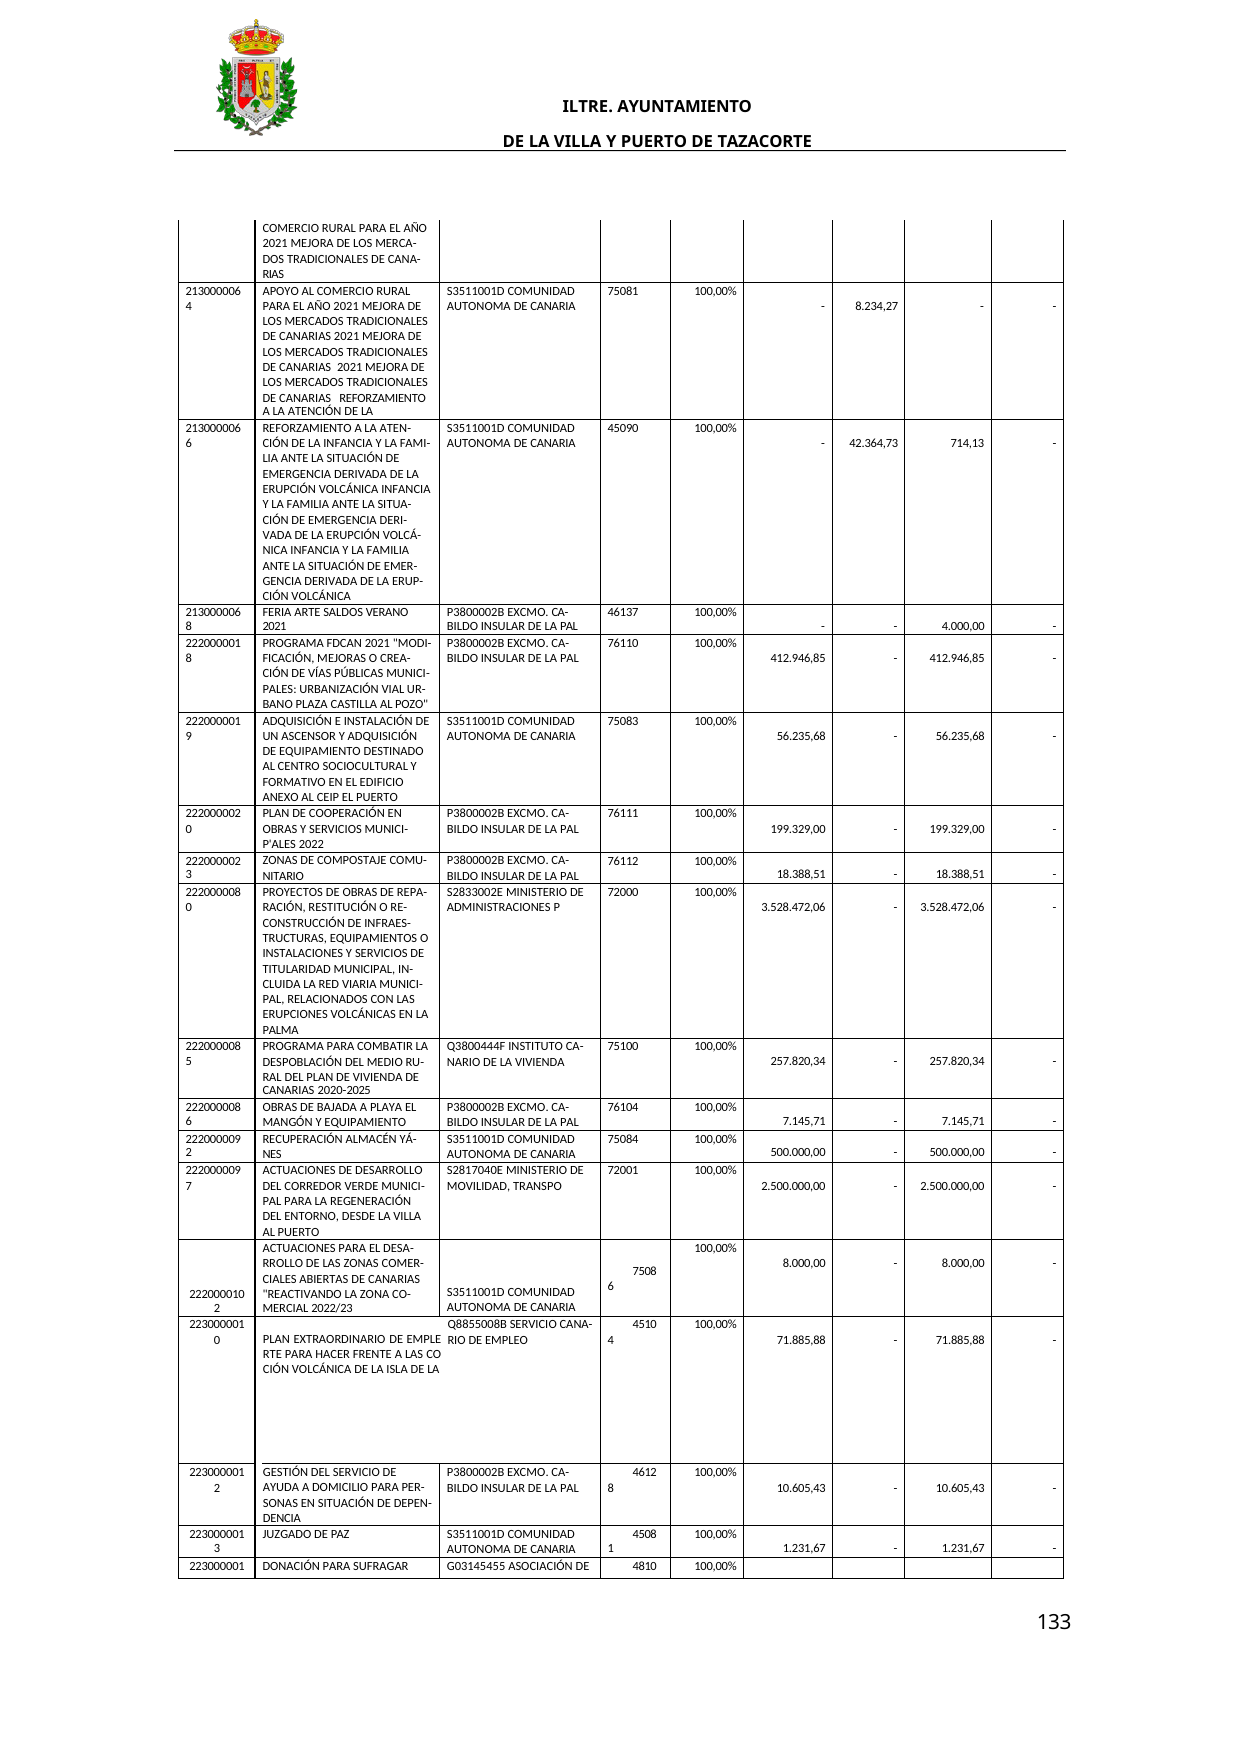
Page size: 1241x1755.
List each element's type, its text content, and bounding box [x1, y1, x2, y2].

table_cell - [992, 1317, 1063, 1463]
table_cell DONACIÓN PARA SUFRAGAR [256, 1558, 439, 1578]
table_cell - [833, 1526, 904, 1557]
table_cell - [833, 1163, 904, 1239]
table_cell P3800002B EXCMO. CA- BILDO INSULAR DE LA PAL [440, 605, 600, 634]
table_cell PLAN DE COOPERACIÓN EN OBRAS Y SERVICIOS MUNICI- P'ALES 2022 [256, 806, 439, 852]
table_cell 75081 [601, 283, 670, 419]
table_cell - [992, 635, 1063, 712]
table_header [992, 220, 1063, 282]
table_cell ADQUISICIÓN E INSTALACIÓN DE UN ASCENSOR Y ADQUISICIÓN DE EQUIPAMIENTO DESTINADO AL CENTRO SOCIOCULTURAL Y FORMATIVO EN EL EDIFICIO ANEXO AL CEIP EL PUERTO [256, 713, 439, 804]
table_cell - [992, 1240, 1063, 1316]
table_cell - [833, 635, 904, 712]
table_cell PLAN EXTRAORDINARIO DE EMPLE RTE PARA HACER FRENTE A LAS CO CIÓN VOLCÁNICA DE LA ISLA DE LA [262, 1317, 439, 1463]
table_cell 100,00% [671, 1099, 743, 1130]
table_cell 199.329,00 [744, 806, 832, 852]
table_cell 222000001 8 [179, 635, 254, 712]
table_cell 7508 6 [601, 1240, 670, 1316]
table_cell Q8855008B SERVICIO CANA- RIO DE EMPLEO [440, 1317, 600, 1463]
table_cell 100,00% [671, 1039, 743, 1098]
table_cell - [833, 1131, 904, 1162]
table_cell 500.000,00 [744, 1131, 832, 1162]
table_cell - [905, 283, 991, 419]
table_cell 213000006 8 [179, 605, 254, 634]
table_cell Q3800444F INSTITUTO CA- NARIO DE LA VIVIENDA [440, 1039, 600, 1098]
table_cell 7.145,71 [744, 1099, 832, 1130]
table_header [905, 220, 991, 282]
table_cell S3511001D COMUNIDAD AUTONOMA DE CANARIA [440, 1526, 600, 1557]
table_header [601, 220, 670, 282]
table_cell - [992, 884, 1063, 1037]
table_cell 8.234,27 [833, 283, 904, 419]
table_header [671, 220, 743, 282]
table_cell - [992, 420, 1063, 604]
table_cell 3.528.472,06 [905, 884, 991, 1037]
table_cell 100,00% [671, 1464, 743, 1525]
table_cell 412.946,85 [905, 635, 991, 712]
table_cell 223000001 3 [179, 1526, 254, 1557]
table_cell 71.885,88 [905, 1317, 991, 1463]
table_cell PROGRAMA PARA COMBATIR LA DESPOBLACIÓN DEL MEDIO RU- RAL DEL PLAN DE VIVIENDA DE CANARIAS 2020-2025 [256, 1039, 439, 1098]
table_cell 76112 [601, 853, 670, 883]
table_cell 222000008 6 [179, 1099, 254, 1130]
table_cell 100,00% [671, 283, 743, 419]
table_cell 100,00% [671, 1240, 743, 1316]
table_cell S3511001D COMUNIDAD AUTONOMA DE CANARIA [440, 283, 600, 419]
table_cell APOYO AL COMERCIO RURAL PARA EL AÑO 2021 MEJORA DE LOS MERCADOS TRADICIONALES DE CANARIAS 2021 MEJORA DE LOS MERCADOS TRADICIONALES DE CANARIAS 2021 MEJORA DE LOS MERCADOS TRADICIONALES DE CANARIAS REFORZAMIENTO A LA ATENCIÓN DE LA [256, 283, 439, 419]
table_cell 76111 [601, 806, 670, 852]
table_cell 213000006 4 [179, 283, 254, 419]
table_cell S2833002E MINISTERIO DE ADMINISTRACIONES P [440, 884, 600, 1037]
table_cell 75083 [601, 713, 670, 804]
table_cell 1.231,67 [905, 1526, 991, 1557]
table_cell [905, 1558, 991, 1578]
table_cell - [992, 806, 1063, 852]
table_cell 46137 [601, 605, 670, 634]
table_cell 1.231,67 [744, 1526, 832, 1557]
table_cell RECUPERACIÓN ALMACÉN YÁ- NES [256, 1131, 439, 1162]
table_cell 100,00% [671, 635, 743, 712]
table_cell - [992, 1131, 1063, 1162]
table_cell - [833, 806, 904, 852]
table_cell 4510 4 [601, 1317, 670, 1463]
table_cell 222000002 3 [179, 853, 254, 883]
table_cell 100,00% [671, 605, 743, 634]
table_cell 8.000,00 [744, 1240, 832, 1316]
table_cell - [833, 1464, 904, 1525]
table_cell 222000009 7 [179, 1163, 254, 1239]
table_cell P3800002B EXCMO. CA- BILDO INSULAR DE LA PAL [440, 806, 600, 852]
table_cell - [744, 283, 832, 419]
table_cell 42.364,73 [833, 420, 904, 604]
table_cell P3800002B EXCMO. CA- BILDO INSULAR DE LA PAL [440, 1099, 600, 1130]
table_cell 8.000,00 [905, 1240, 991, 1316]
table_header [440, 220, 600, 282]
table_cell ACTUACIONES PARA EL DESA- RROLLO DE LAS ZONAS COMER- CIALES ABIERTAS DE CANARIAS "REACTIVANDO LA ZONA CO- MERCIAL 2022/23 [256, 1240, 439, 1316]
table_header [744, 220, 832, 282]
table_cell 100,00% [671, 1317, 743, 1463]
table_cell [744, 1558, 832, 1578]
table_cell 213000006 6 [179, 420, 254, 604]
table_cell PROYECTOS DE OBRAS DE REPA- RACIÓN, RESTITUCIÓN O RE- CONSTRUCCIÓN DE INFRAES- TRUCTURAS, EQUIPAMIENTOS O INSTALACIONES Y SERVICIOS DE TITULARIDAD MUNICIPAL, IN- CLUIDA LA RED VIARIA MUNICI- PAL, RELACIONADOS CON LAS ERUPCIONES VOLCÁNICAS EN LA PALMA [256, 884, 439, 1037]
table_cell 100,00% [671, 884, 743, 1037]
table_cell - [992, 1099, 1063, 1130]
table_cell 18.388,51 [905, 853, 991, 883]
table_cell - [992, 853, 1063, 883]
table_cell 222000008 5 [179, 1039, 254, 1098]
table_cell 100,00% [671, 1526, 743, 1557]
table_cell 56.235,68 [905, 713, 991, 804]
table_cell 4612 8 [601, 1464, 670, 1525]
table_cell 45090 [601, 420, 670, 604]
table_cell 257.820,34 [744, 1039, 832, 1098]
table_header [833, 220, 904, 282]
table_cell 4.000,00 [905, 605, 991, 634]
table_cell OBRAS DE BAJADA A PLAYA EL MANGÓN Y EQUIPAMIENTO [256, 1099, 439, 1130]
table_cell 75084 [601, 1131, 670, 1162]
table_cell - [833, 713, 904, 804]
table_cell 100,00% [671, 1163, 743, 1239]
table_cell JUZGADO DE PAZ [256, 1526, 439, 1557]
table_cell 71.885,88 [744, 1317, 832, 1463]
table_header COMERCIO RURAL PARA EL AÑO 2021 MEJORA DE LOS MERCA- DOS TRADICIONALES DE CANA- RIAS [256, 220, 439, 282]
table_cell 100,00% [671, 1131, 743, 1162]
table_cell - [833, 1558, 904, 1578]
table_cell - [833, 605, 904, 634]
table_cell ZONAS DE COMPOSTAJE COMU- NITARIO [256, 853, 439, 883]
table_header [179, 220, 254, 282]
table_cell 10.605,43 [905, 1464, 991, 1525]
table_cell - [992, 1163, 1063, 1239]
table_cell 3.528.472,06 [744, 884, 832, 1037]
table_cell 72001 [601, 1163, 670, 1239]
table_cell GESTIÓN DEL SERVICIO DE AYUDA A DOMICILIO PARA PER- SONAS EN SITUACIÓN DE DEPEN- DENCIA [262, 1464, 439, 1525]
table_cell P3800002B EXCMO. CA- BILDO INSULAR DE LA PAL [440, 853, 600, 883]
table_cell 222000001 9 [179, 713, 254, 804]
table_cell - [833, 1240, 904, 1316]
table_cell G03145455 ASOCIACIÓN DE [440, 1558, 600, 1578]
table_cell 76104 [601, 1099, 670, 1130]
table_cell 75100 [601, 1039, 670, 1098]
table_cell 222000009 2 [179, 1131, 254, 1162]
table_cell 7.145,71 [905, 1099, 991, 1130]
table_cell 100,00% [671, 713, 743, 804]
table_cell S3511001D COMUNIDAD AUTONOMA DE CANARIA [440, 713, 600, 804]
table_cell 4508 1 [601, 1526, 670, 1557]
table_cell PROGRAMA FDCAN 2021 "MODI- FICACIÓN, MEJORAS O CREA- CIÓN DE VÍAS PÚBLICAS MUNICI- PALES: URBANIZACIÓN VIAL UR- BANO PLAZA CASTILLA AL POZO" [256, 635, 439, 712]
table_cell 18.388,51 [744, 853, 832, 883]
table_cell ACTUACIONES DE DESARROLLO DEL CORREDOR VERDE MUNICI- PAL PARA LA REGENERACIÓN DEL ENTORNO, DESDE LA VILLA AL PUERTO [256, 1163, 439, 1239]
table_cell S3511001D COMUNIDAD AUTONOMA DE CANARIA [440, 1131, 600, 1162]
table_cell - [992, 1039, 1063, 1098]
table_cell 56.235,68 [744, 713, 832, 804]
table_cell 222000010 2 [179, 1240, 254, 1316]
table_cell P3800002B EXCMO. CA- BILDO INSULAR DE LA PAL [440, 635, 600, 712]
table_cell 100,00% [671, 1558, 743, 1578]
table_cell 199.329,00 [905, 806, 991, 852]
table_cell 2.500.000,00 [905, 1163, 991, 1239]
table_cell - [992, 1464, 1063, 1525]
table_cell FERIA ARTE SALDOS VERANO 2021 [256, 605, 439, 634]
table_cell 500.000,00 [905, 1131, 991, 1162]
table_cell S2817040E MINISTERIO DE MOVILIDAD, TRANSPO [440, 1163, 600, 1239]
table_cell 223000001 2 [179, 1464, 254, 1525]
table_cell - [992, 713, 1063, 804]
table_cell S3511001D COMUNIDAD AUTONOMA DE CANARIA [440, 1240, 600, 1316]
table_cell 222000002 0 [179, 806, 254, 852]
table_cell 10.605,43 [744, 1464, 832, 1525]
table_cell 100,00% [671, 420, 743, 604]
table_cell 4810 [601, 1558, 670, 1578]
table_cell 714,13 [905, 420, 991, 604]
table_cell 100,00% [671, 806, 743, 852]
table_cell - [992, 1526, 1063, 1557]
table_cell 76110 [601, 635, 670, 712]
table_cell - [833, 1099, 904, 1130]
table_cell 223000001 0 [179, 1317, 254, 1463]
table_cell - [992, 605, 1063, 634]
table_cell - [992, 1558, 1063, 1578]
table_cell [256, 1317, 262, 1525]
table_cell - [833, 1039, 904, 1098]
table_cell 222000008 0 [179, 884, 254, 1037]
table_cell 2.500.000,00 [744, 1163, 832, 1239]
table_cell 72000 [601, 884, 670, 1037]
table_cell - [833, 1317, 904, 1463]
table_cell 100,00% [671, 853, 743, 883]
table_cell P3800002B EXCMO. CA- BILDO INSULAR DE LA PAL [440, 1464, 600, 1525]
table_cell - [744, 605, 832, 634]
table_cell - [992, 283, 1063, 419]
table_cell 257.820,34 [905, 1039, 991, 1098]
table_cell S3511001D COMUNIDAD AUTONOMA DE CANARIA [440, 420, 600, 604]
table_cell - [744, 420, 832, 604]
table_cell - [833, 853, 904, 883]
table_cell REFORZAMIENTO A LA ATEN- CIÓN DE LA INFANCIA Y LA FAMI- LIA ANTE LA SITUACIÓN DE EMERGENCIA DERIVADA DE LA ERUPCIÓN VOLCÁNICA INFANCIA Y LA FAMILIA ANTE LA SITUA- CIÓN DE EMERGENCIA DERI- VADA DE LA ERUPCIÓN VOLCÁ- NICA INFANCIA Y LA FAMILIA ANTE LA SITUACIÓN DE EMER- GENCIA DERIVADA DE LA ERUP- CIÓN VOLCÁNICA [256, 420, 439, 604]
table_cell 412.946,85 [744, 635, 832, 712]
table_cell 223000001 [179, 1558, 254, 1578]
table_cell - [833, 884, 904, 1037]
